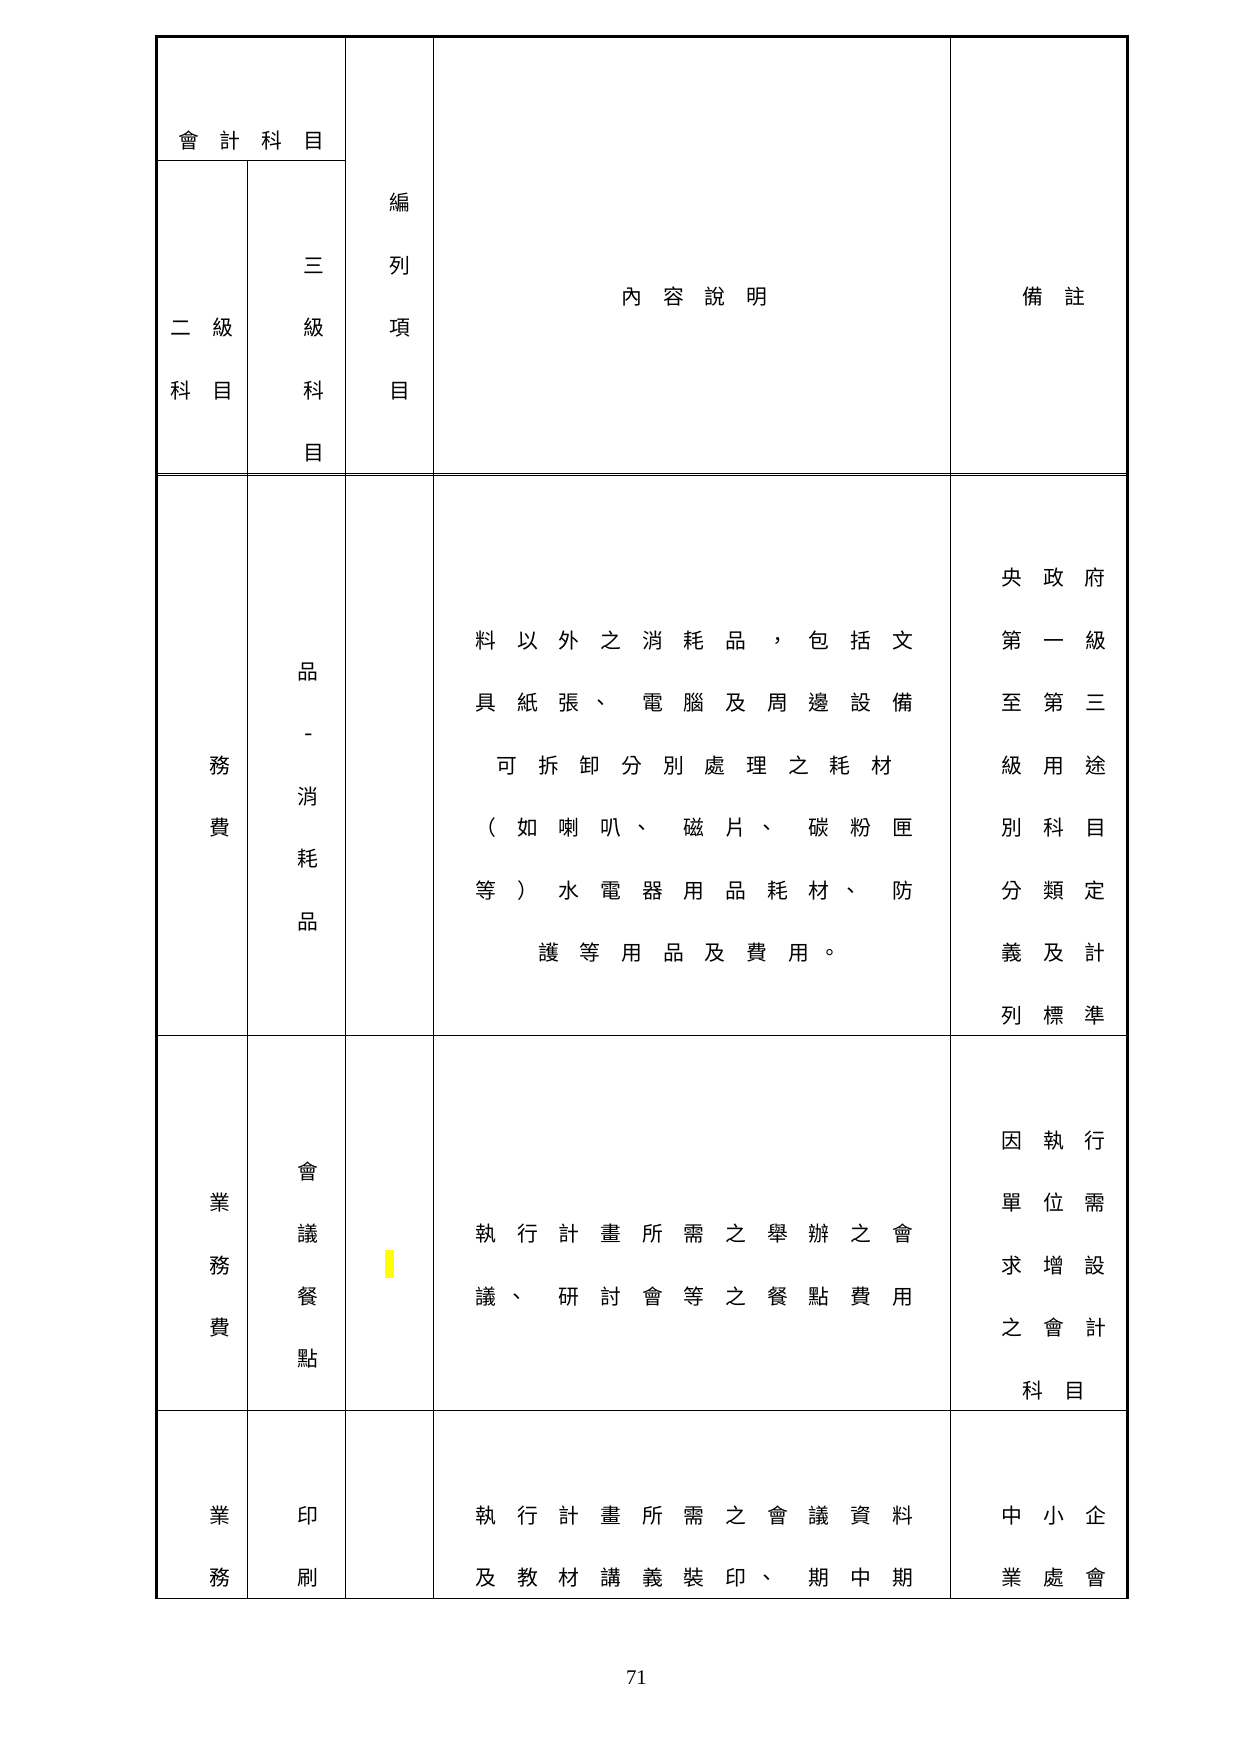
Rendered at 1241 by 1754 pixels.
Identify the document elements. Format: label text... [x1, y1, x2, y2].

table_cell 因執行單位需求增設之會計科目 [951, 1036, 1126, 1410]
table_cell 印刷 [248, 1411, 345, 1597]
table_cell 業務 [158, 1411, 247, 1597]
table_cell 三級科目 [248, 161, 345, 472]
table_cell [346, 1036, 433, 1410]
table_cell [346, 476, 433, 1035]
table_cell 務費 [158, 476, 247, 1035]
table_header 備註 [951, 38, 1126, 472]
table_cell 執行計畫所需之舉辦之會議、研討會等之餐點費用 [434, 1036, 950, 1410]
table_cell 品-消耗品 [248, 476, 345, 1035]
table_cell 央政府第一級至第三級用途別科目分類定義及計列標準 [951, 476, 1126, 1035]
table_cell 業務費 [158, 1036, 247, 1410]
table_header 會計科目 [158, 38, 345, 160]
table_cell 中小企業處會 [951, 1411, 1126, 1597]
table_cell 二級科目 [158, 161, 247, 472]
table_cell 會議餐點 [248, 1036, 345, 1410]
table_cell 執行計畫所需之會議資料及教材講義裝印、期中期 [434, 1411, 950, 1597]
table_cell 料以外之消耗品，包括文具紙張、電腦及周邊設備可拆卸分別處理之耗材（如喇叭、磁片、碳粉匣等）水電器用品耗材、防護等用品及費用。 [434, 476, 950, 1035]
table_header 內容說明 [434, 38, 950, 472]
table_cell [346, 1411, 433, 1597]
table_header 編列項目 [346, 38, 433, 472]
